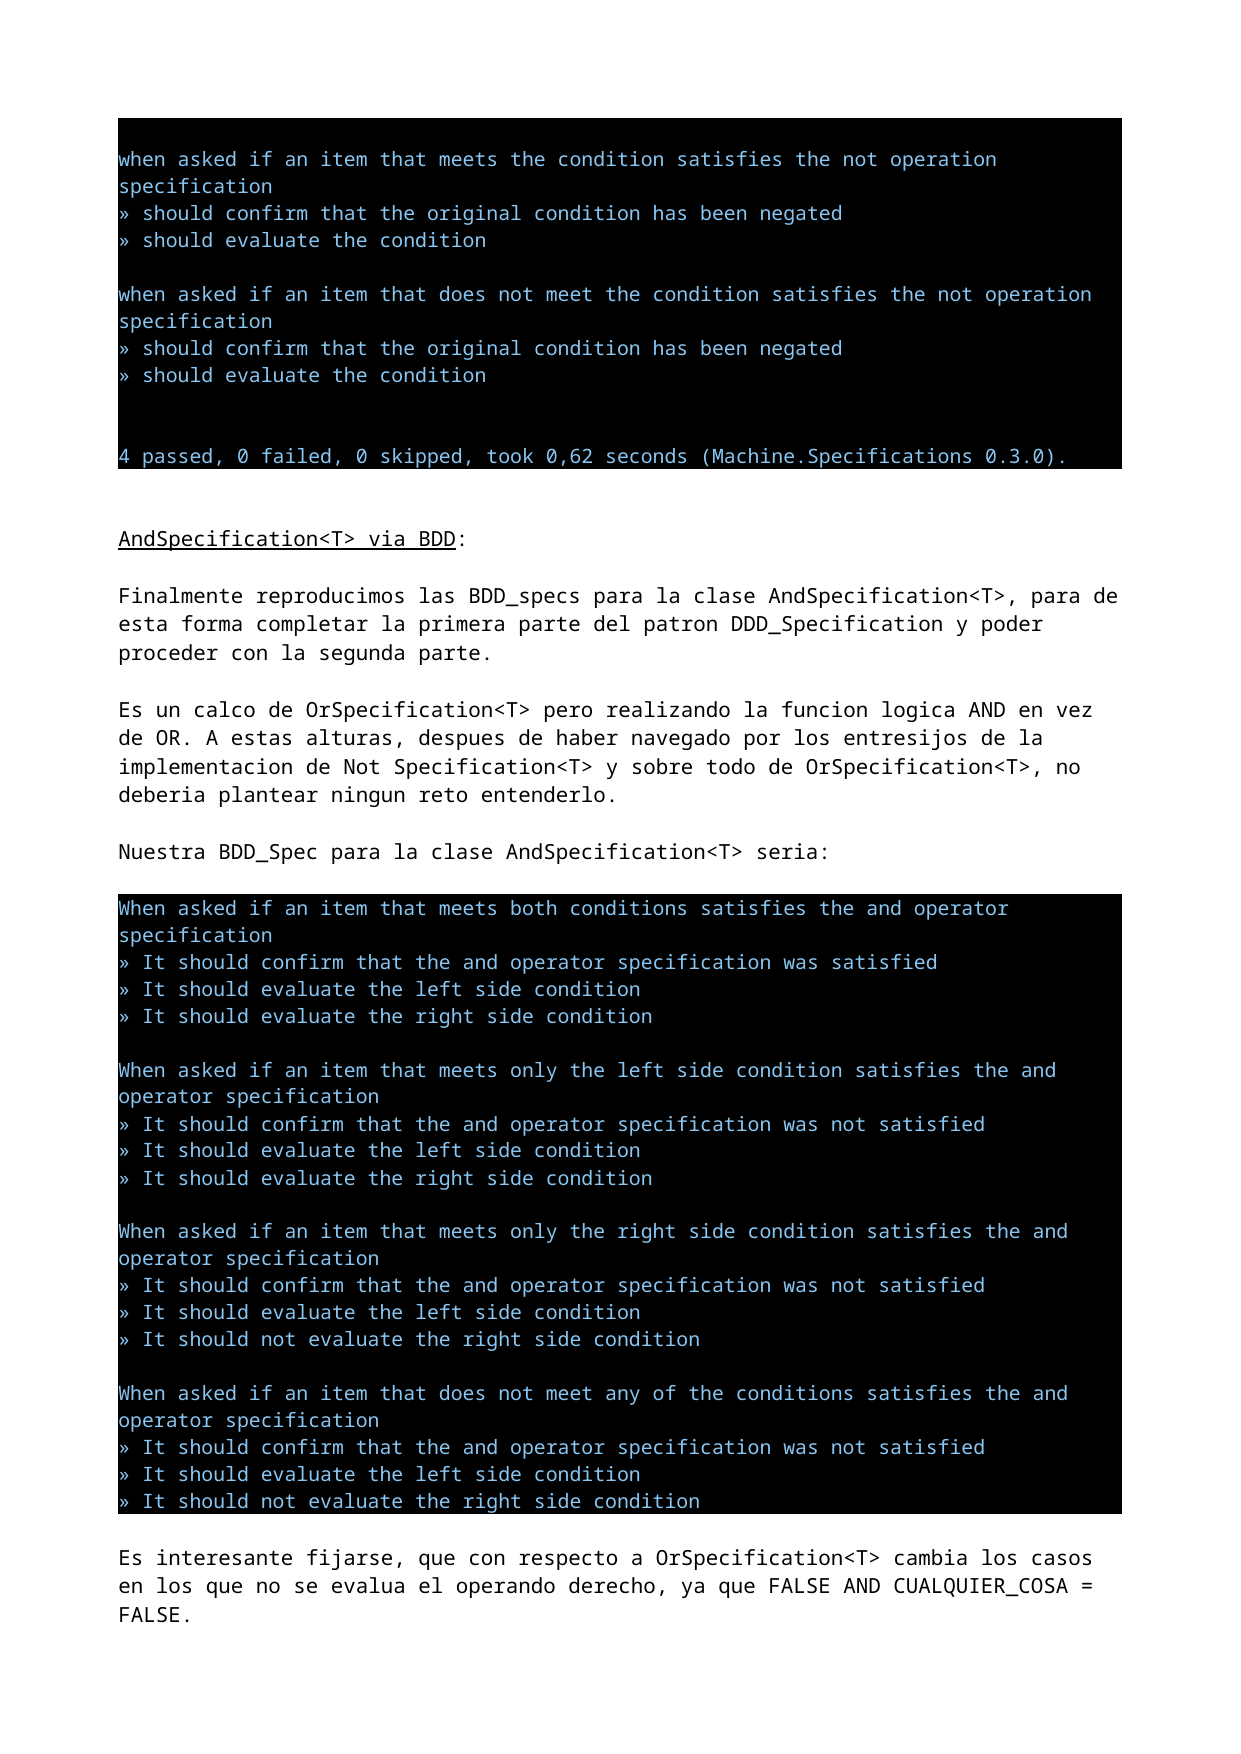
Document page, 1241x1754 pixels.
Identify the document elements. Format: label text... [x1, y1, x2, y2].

text » should confirm that the original condition has been negated [118, 334, 1122, 361]
text » It should not evaluate the right side condition [118, 1326, 1122, 1353]
text » It should evaluate the right side condition [118, 1002, 1122, 1029]
text » It should evaluate the left side condition [118, 1299, 1122, 1326]
text Finalmente reproducimos las BDD_specs para la clase AndSpecification<T>, para de esta forma completar la primera parte del patron DDD_Specification y poder proceder con la segunda parte. [118, 581, 1122, 666]
text Es un calco de OrSpecification<T> pero realizando la funcion logica AND en vez de OR. A estas alturas, despues de haber navegado por los entresijos de la implementacion de Not Specification<T> y sobre todo de OrSpecification<T>, no deberia plantear ningun reto entenderlo. [118, 695, 1122, 809]
text » should evaluate the condition [118, 361, 1122, 388]
text when asked if an item that does not meet the condition satisfies the not operation specification [118, 280, 1122, 334]
text When asked if an item that does not meet any of the conditions satisfies the and operator specification [118, 1379, 1122, 1433]
text When asked if an item that meets only the right side condition satisfies the and operator specification [118, 1218, 1122, 1272]
text » should confirm that the original condition has been negated [118, 199, 1122, 226]
text » It should evaluate the left side condition [118, 975, 1122, 1002]
text » It should confirm that the and operator specification was not satisfied [118, 1433, 1122, 1461]
text When asked if an item that meets both conditions satisfies the and operator specification [118, 894, 1122, 948]
text » It should confirm that the and operator specification was satisfied [118, 948, 1122, 975]
text when asked if an item that meets the condition satisfies the not operation specification [118, 145, 1122, 199]
text » should evaluate the condition [118, 226, 1122, 253]
text » It should evaluate the right side condition [118, 1164, 1122, 1191]
text » It should not evaluate the right side condition [118, 1487, 1122, 1514]
text 4 passed, 0 failed, 0 skipped, took 0,62 seconds (Machine.Specifications 0.3.0). [118, 442, 1122, 469]
text » It should evaluate the left side condition [118, 1461, 1122, 1487]
text » It should evaluate the left side condition [118, 1137, 1122, 1164]
text Es interesante fijarse, que con respecto a OrSpecification<T> cambia los casos en los que no se evalua el operando derecho, ya que FALSE AND CUALQUIER_COSA = FALSE. [118, 1543, 1122, 1628]
text Nuestra BDD_Spec para la clase AndSpecification<T> seria: [118, 837, 1122, 866]
text » It should confirm that the and operator specification was not satisfied [118, 1110, 1122, 1137]
text » It should confirm that the and operator specification was not satisfied [118, 1272, 1122, 1299]
text When asked if an item that meets only the left side condition satisfies the and operator specification [118, 1056, 1122, 1110]
text AndSpecification<T> via BDD: [118, 524, 1122, 553]
